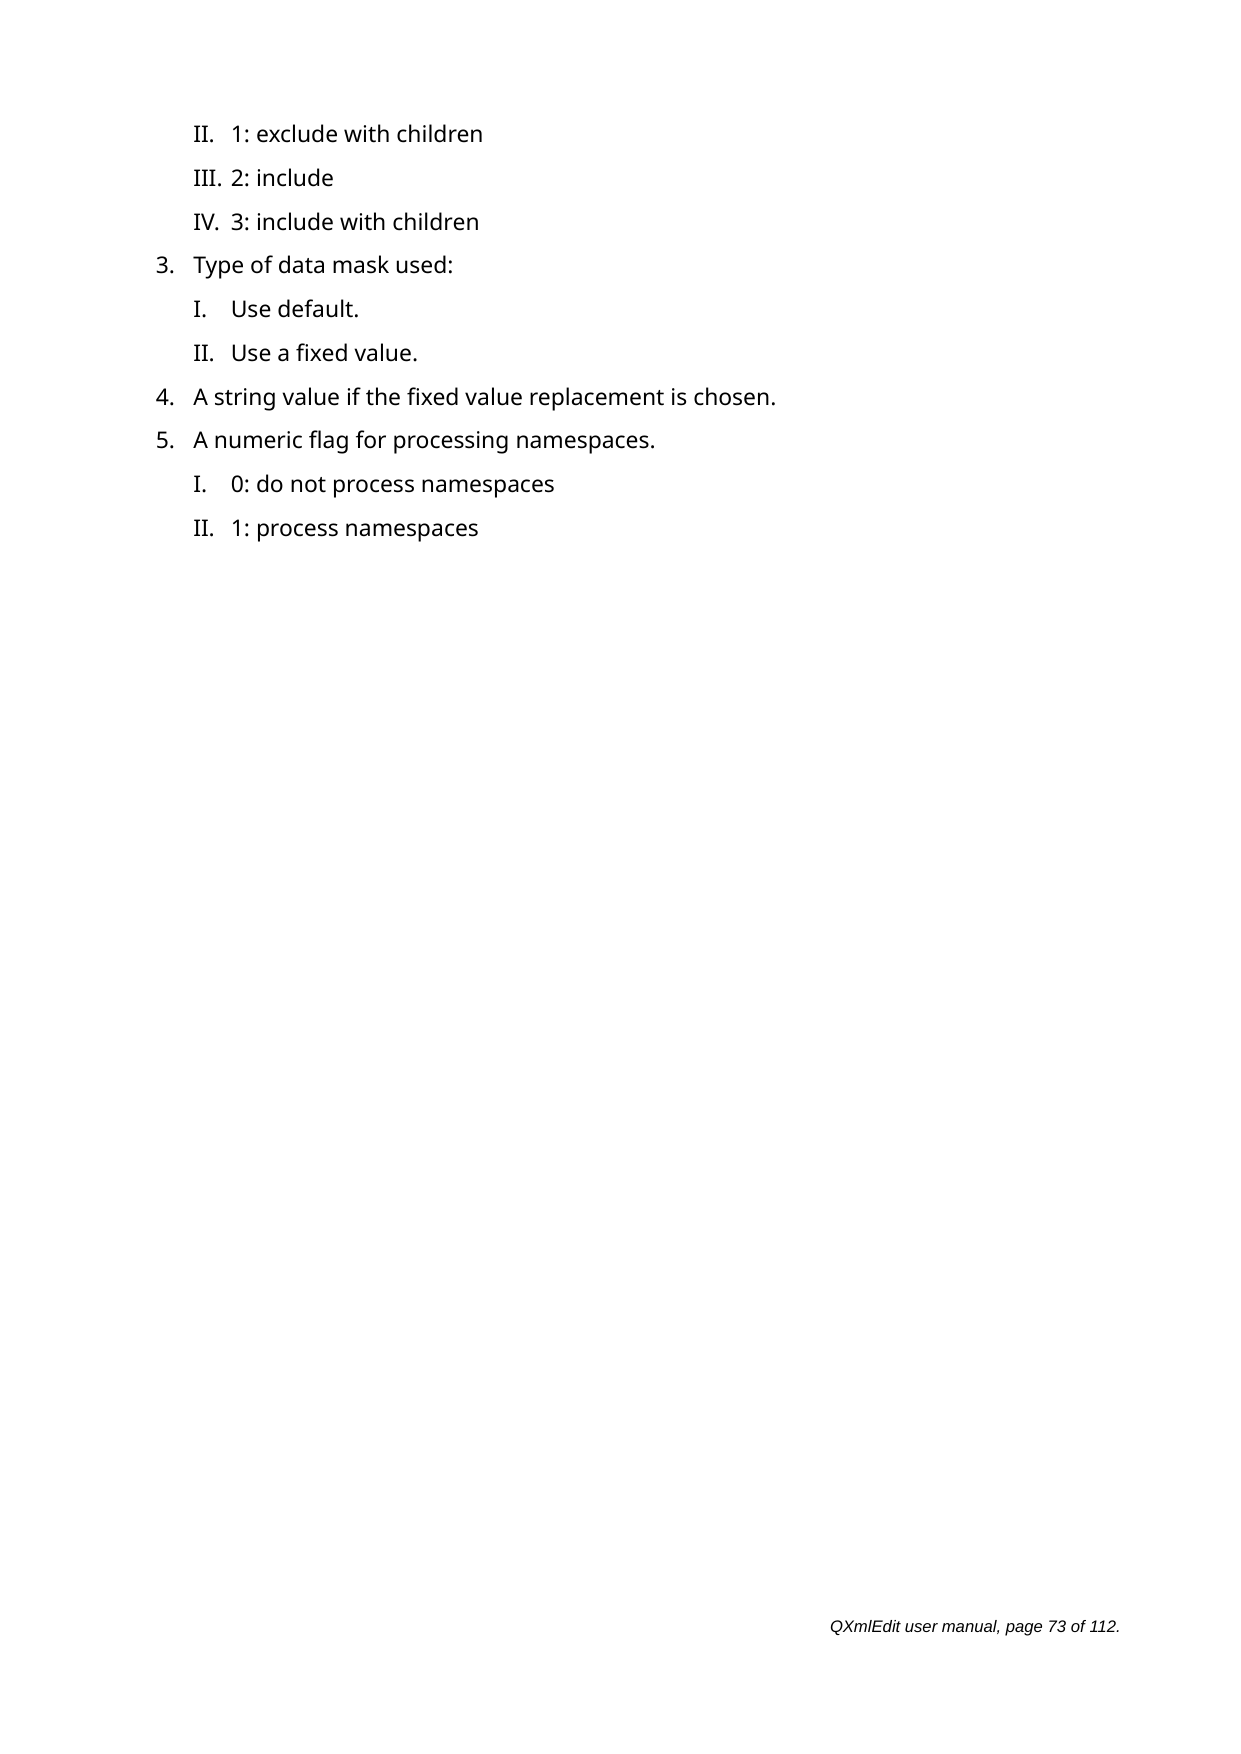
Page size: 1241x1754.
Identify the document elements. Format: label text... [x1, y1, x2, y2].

list Type of data mask used: [156, 249, 1122, 281]
list 2: include [193, 162, 1122, 193]
list A numeric flag for processing namespaces. [156, 424, 1122, 456]
list A string value if the fixed value replacement is chosen. [156, 381, 1122, 412]
list 0: do not process namespaces [193, 468, 1122, 499]
list Use default. [193, 293, 1122, 324]
list 1: process namespaces [193, 512, 1122, 543]
list 1: exclude with children [193, 118, 1122, 149]
list Use a fixed value. [193, 337, 1122, 368]
list 3: include with children [193, 206, 1122, 237]
